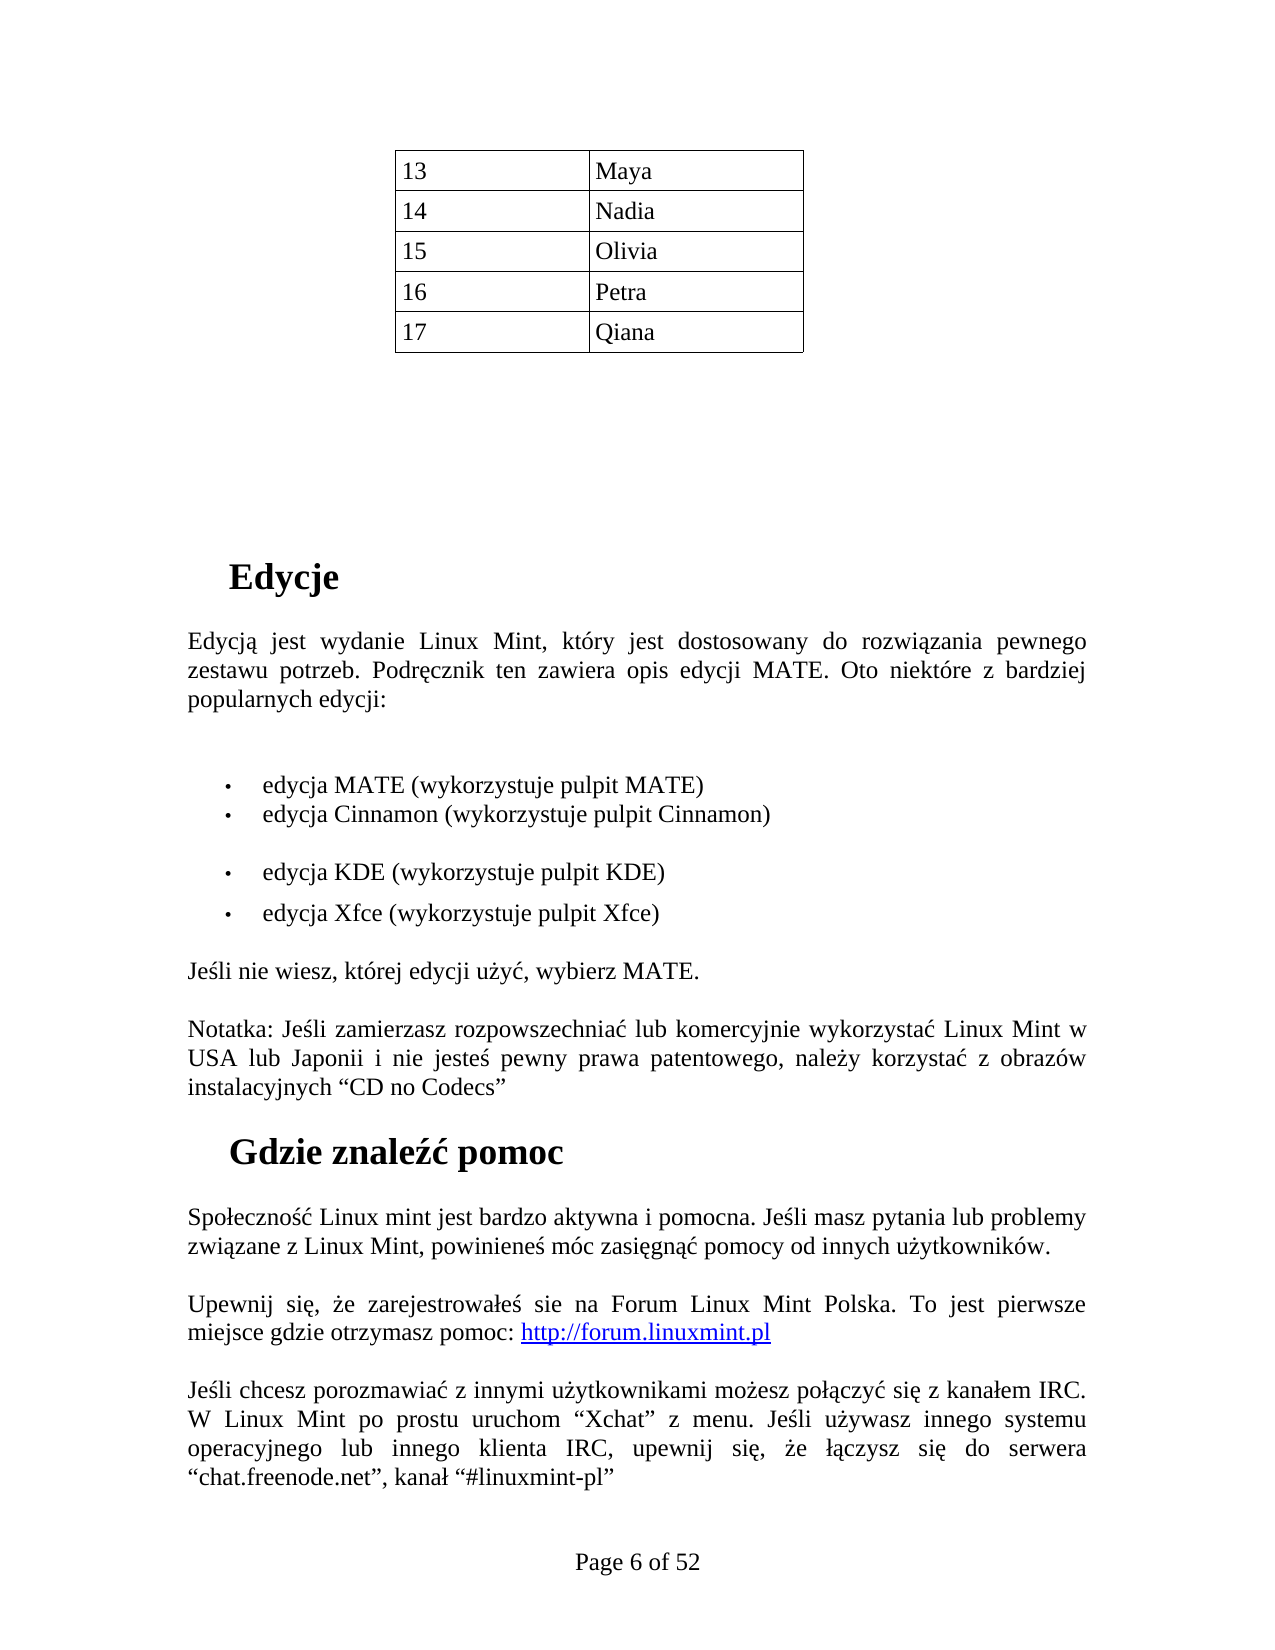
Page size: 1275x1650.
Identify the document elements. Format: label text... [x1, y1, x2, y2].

text Notatka: Jeśli zamierzasz rozpowszechniać lub komercyjnie wykorzystać Linux Mint w USA lub Japonii i nie jesteś pewny prawa patentowego, należy korzystać z obrazów instalacyjnych “CD no Codecs” [187, 1014, 1087, 1101]
table_cell Nadia [590, 191, 803, 231]
subtitle Gdzie znaleźć pomoc [187, 1130, 1087, 1173]
table_cell 14 [396, 191, 589, 231]
list edycja MATE (wykorzystuje pulpit MATE) [225, 771, 1087, 799]
text Upewnij się, że zarejestrowałeś sie na Forum Linux Mint Polska. To jest pierwsze miejsce gdzie otrzymasz pomoc: http://forum.linuxmint.pl [187, 1289, 1087, 1346]
table_cell 16 [396, 272, 589, 311]
table_cell Qiana [590, 312, 803, 352]
text Edycją jest wydanie Linux Mint, który jest dostosowany do rozwiązania pewnego zestawu potrzeb. Podręcznik ten zawiera opis edycji MATE. Oto niektóre z bardziej popularnych edycji: [187, 626, 1087, 713]
list edycja Cinnamon (wykorzystuje pulpit Cinnamon) [225, 799, 1087, 828]
table_cell 15 [396, 232, 589, 271]
table_cell 13 [396, 151, 589, 190]
table_cell Petra [590, 272, 803, 311]
table_cell Maya [590, 151, 803, 190]
text Jeśli nie wiesz, której edycji użyć, wybierz MATE. [187, 956, 1087, 985]
table_cell Olivia [590, 232, 803, 271]
text Jeśli chcesz porozmawiać z innymi użytkownikami możesz połączyć się z kanałem IRC. W Linux Mint po prostu uruchom “Xchat” z menu. Jeśli używasz innego systemu operacyjnego lub innego klienta IRC, upewnij się, że łączysz się do serwera “chat.freenode.net”, kanał “#linuxmint-pl” [187, 1375, 1087, 1490]
text Społeczność Linux mint jest bardzo aktywna i pomocna. Jeśli masz pytania lub problemy związane z Linux Mint, powinieneś móc zasięgnąć pomocy od innych użytkowników. [187, 1202, 1087, 1259]
subtitle Edycje [187, 554, 1087, 597]
table_cell 17 [396, 312, 589, 352]
list edycja Xfce (wykorzystuje pulpit Xfce) [225, 898, 1087, 927]
